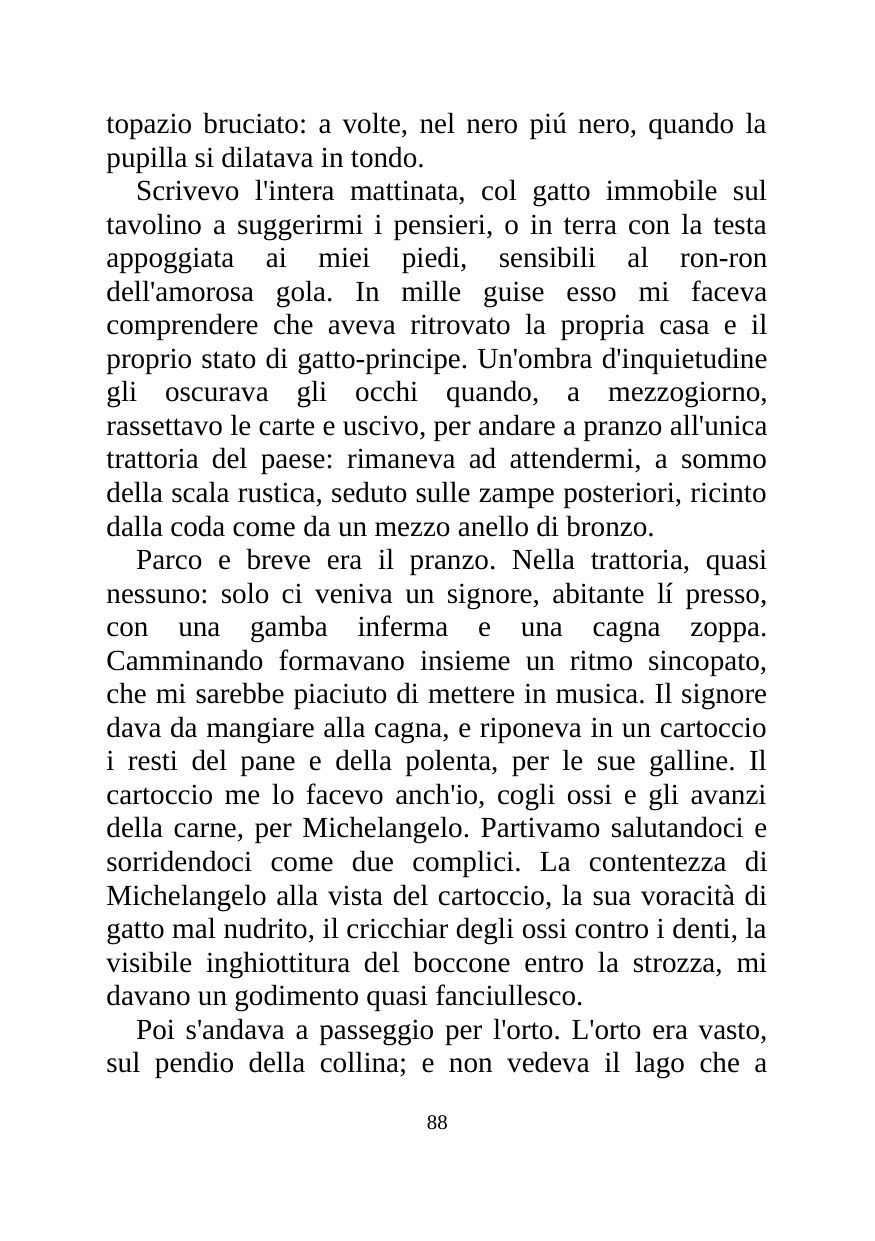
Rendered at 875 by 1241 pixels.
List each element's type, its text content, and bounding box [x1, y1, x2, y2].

text Scrivevo l'intera mattinata, col gatto immobile sul tavolino a suggerirmi i pensieri, o in terra con la testa appoggiata ai miei piedi, sensibili al ron-ron dell'amorosa gola. In mille guise esso mi faceva comprendere che aveva ritrovato la propria casa e il proprio stato di gatto-principe. Un'ombra d'inquietudine gli oscurava gli occhi quando, a mezzogiorno, rassettavo le carte e uscivo, per andare a pranzo all'unica trattoria del paese: rimaneva ad attendermi, a sommo della scala rustica, seduto sulle zampe posteriori, ricinto dalla coda come da un mezzo anello di bronzo. [106, 173, 768, 542]
text Parco e breve era il pranzo. Nella trattoria, quasi nessuno: solo ci veniva un signore, abitante lí presso, con una gamba inferma e una cagna zoppa. Camminando formavano insieme un ritmo sincopato, che mi sarebbe piaciuto di mettere in musica. Il signore dava da mangiare alla cagna, e riponeva in un cartoccio i resti del pane e della polenta, per le sue galline. Il cartoccio me lo facevo anch'io, cogli ossi e gli avanzi della carne, per Michelangelo. Partivamo salutandoci e sorridendoci come due complici. La contentezza di Michelangelo alla vista del cartoccio, la sua voracità di gatto mal nudrito, il cricchiar degli ossi contro i denti, la visibile inghiottitura del boccone entro la strozza, mi davano un godimento quasi fanciullesco. [106, 542, 768, 1012]
text Poi s'andava a passeggio per l'orto. L'orto era vasto, sul pendio della collina; e non vedeva il lago che a [106, 1012, 768, 1079]
text topazio bruciato: a volte, nel nero piú nero, quando la pupilla si dilatava in tondo. [106, 106, 768, 173]
